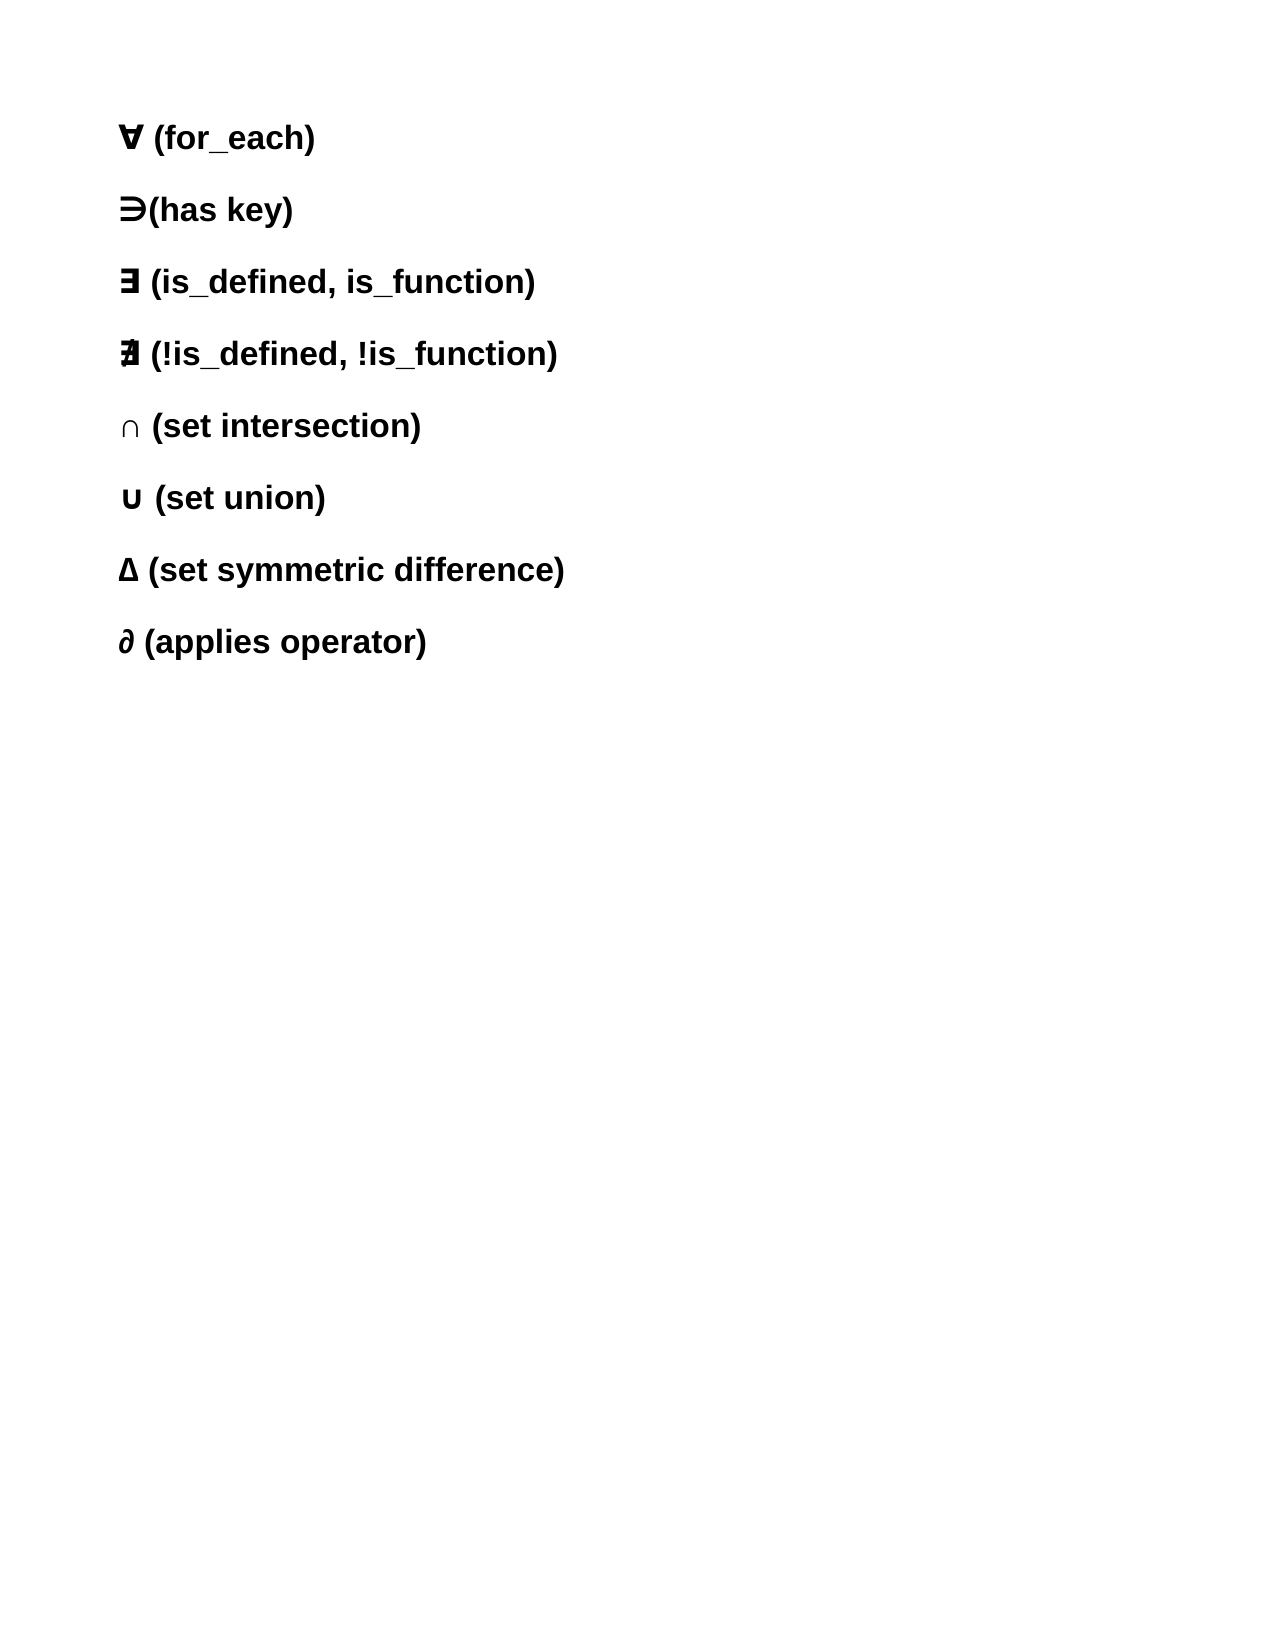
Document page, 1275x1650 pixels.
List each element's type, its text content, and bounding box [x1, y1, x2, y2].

subtitle ∪ (set union) [118, 478, 1157, 517]
subtitle ∆ (set symmetric difference) [118, 550, 1157, 589]
subtitle ∄ (!is_defined, !is_function) [118, 334, 1157, 373]
subtitle ∩ (set intersection) [118, 406, 1157, 445]
subtitle ∂ (applies operator) [118, 622, 1157, 661]
subtitle ∋(has key) [118, 190, 1157, 229]
subtitle ∃ (is_defined, is_function) [118, 262, 1157, 301]
subtitle ∀ (for_each) [118, 118, 1157, 157]
